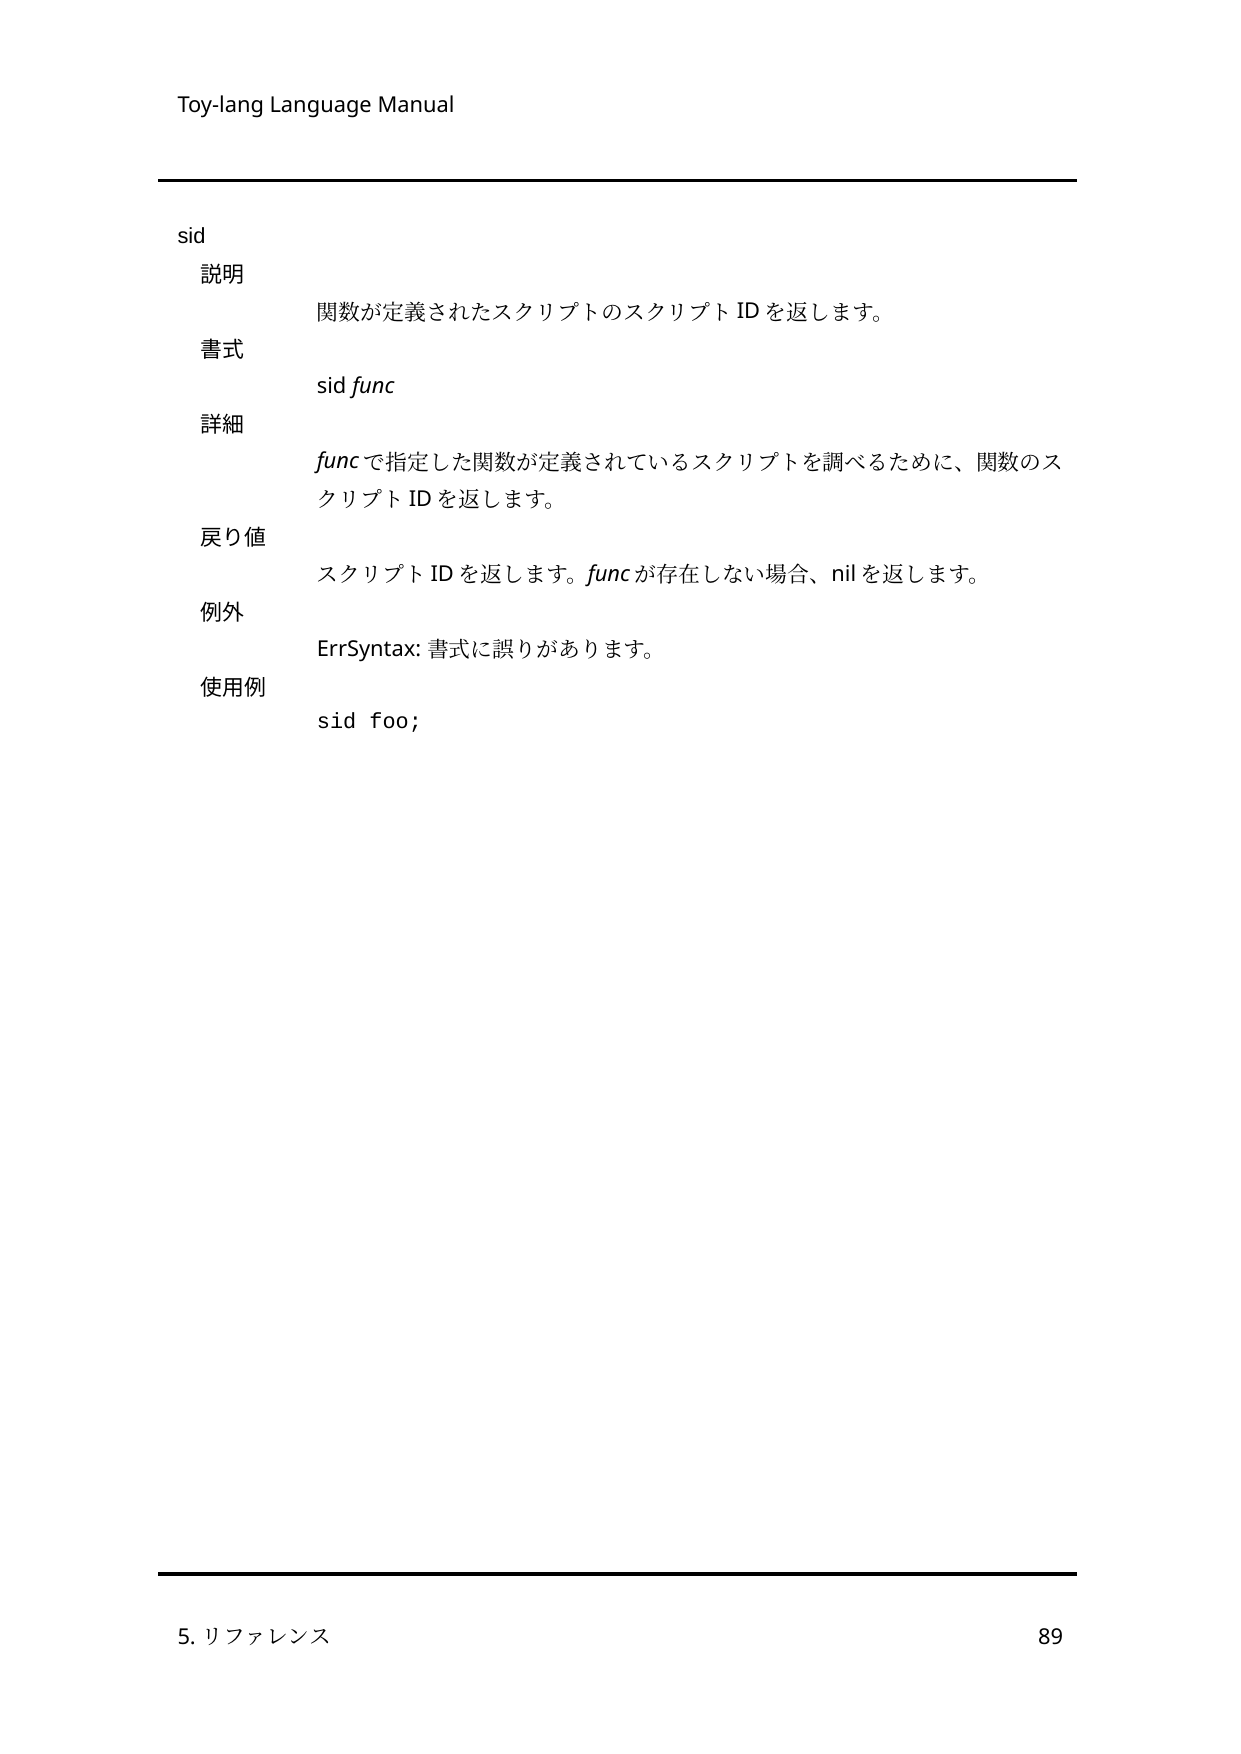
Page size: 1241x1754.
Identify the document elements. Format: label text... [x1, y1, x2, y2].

table_cell 詳細 [200, 404, 317, 517]
table_cell 戻り値 [200, 517, 317, 592]
table_cell 例外 [200, 592, 317, 667]
table_cell 書式 [200, 329, 317, 404]
table_cell sid foo; [317, 667, 1063, 742]
table_cell sid func [317, 329, 1063, 404]
table_header 説明 [200, 254, 317, 329]
table_header 関数が定義されたスクリプトのスクリプトIDを返します。 [317, 254, 1063, 329]
subtitle sid [177, 217, 1063, 254]
table_cell funcで指定した関数が定義されているスクリプトを調べるために、関数のスクリプトIDを返します。 [317, 404, 1063, 517]
table_cell 使用例 [200, 667, 317, 742]
table_cell スクリプトIDを返します。funcが存在しない場合、nilを返します。 [317, 517, 1063, 592]
table_cell ErrSyntax: 書式に誤りがあります。 [317, 592, 1063, 667]
